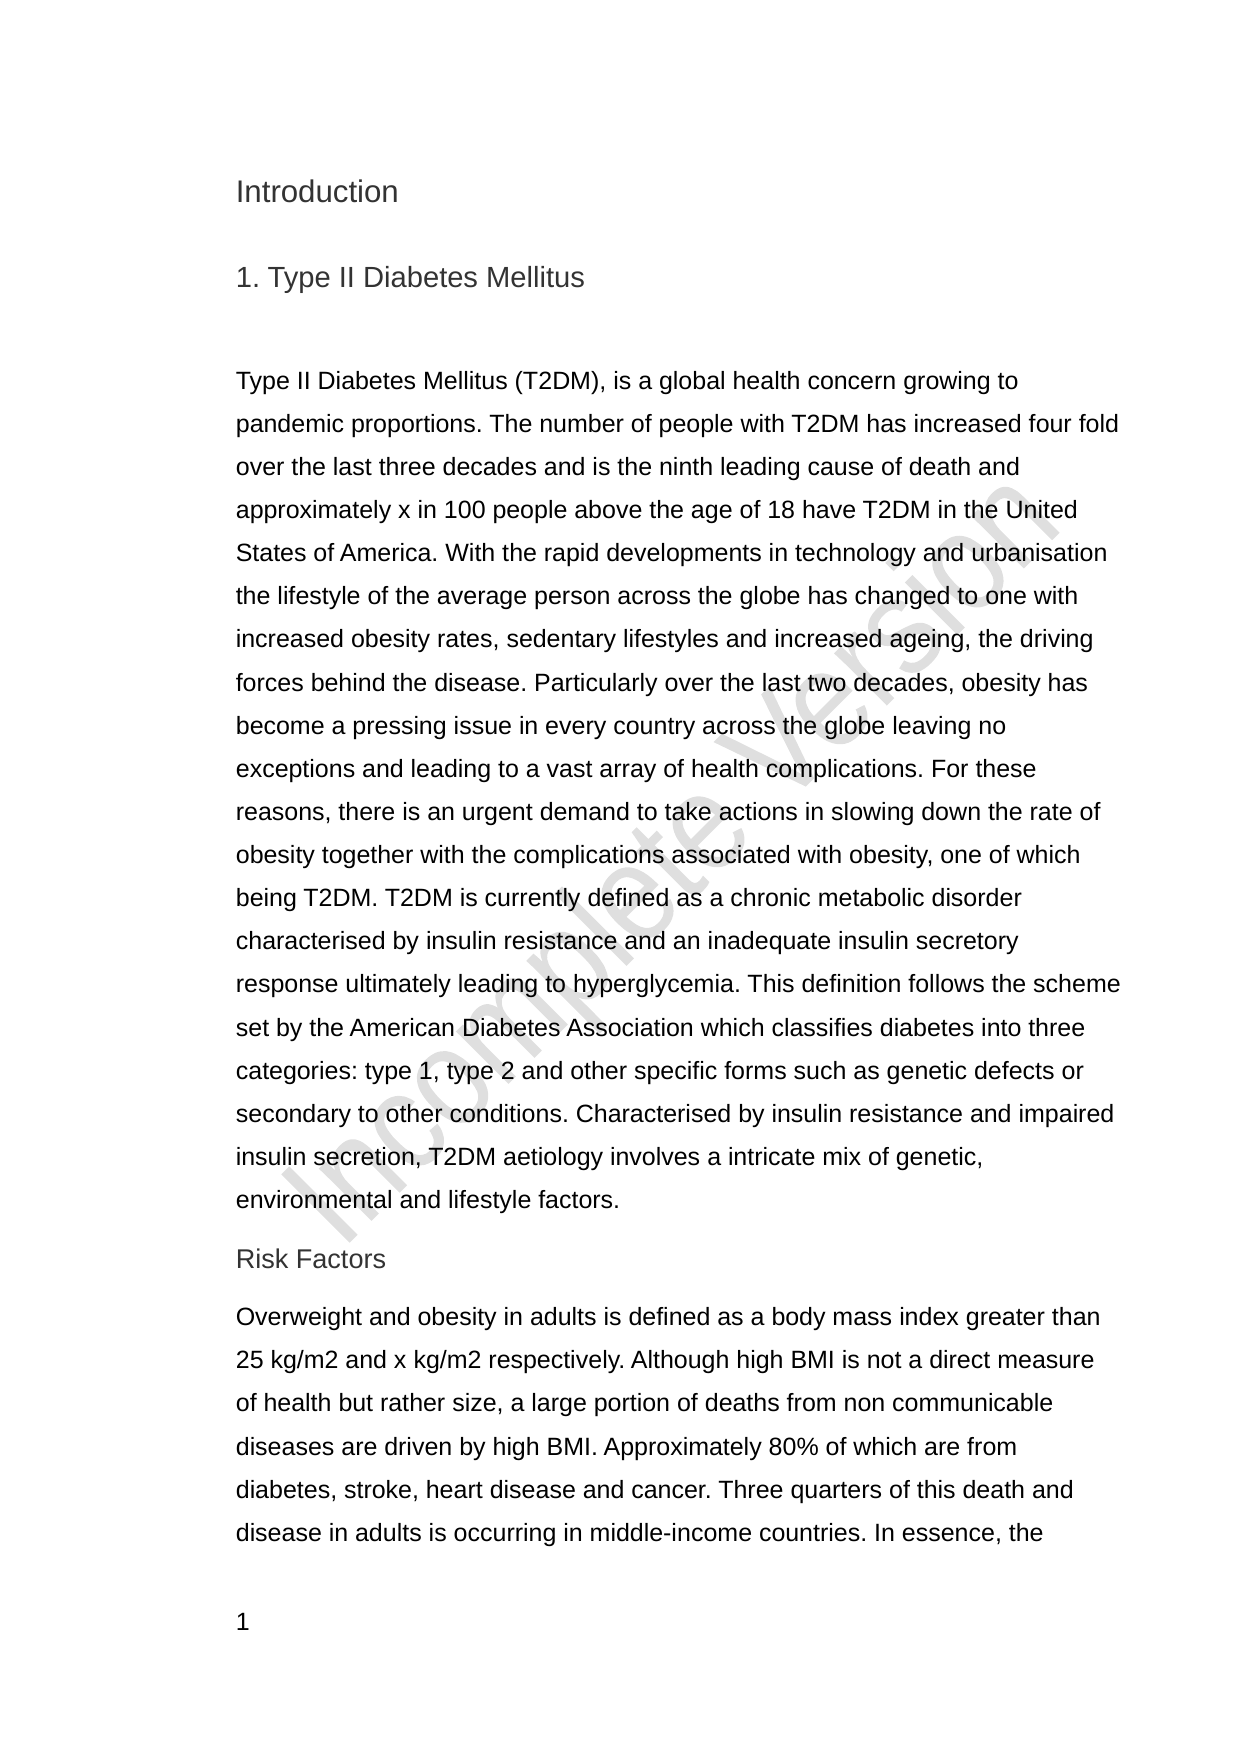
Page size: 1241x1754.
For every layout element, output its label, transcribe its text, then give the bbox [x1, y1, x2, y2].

text Type II Diabetes Mellitus (T2DM), is a global health concern growing to pandemic proportions. The number of people with T2DM has increased four fold over the last three decades and is the ninth leading cause of death and approximately x in 100 people above the age of 18 have T2DM in the United States of America. With the rapid developments in technology and urbanisation the lifestyle of the average person across the globe has changed to one with increased obesity rates, sedentary lifestyles and increased ageing, the driving forces behind the disease. Particularly over the last two decades, obesity has become a pressing issue in every country across the globe leaving no exceptions and leading to a vast array of health complications. For these reasons, there is an urgent demand to take actions in slowing down the rate of obesity together with the complications associated with obesity, one of which being T2DM. T2DM is currently defined as a chronic metabolic disorder characterised by insulin resistance and an inadequate insulin secretory response ultimately leading to hyperglycemia. This definition follows the scheme set by the American Diabetes Association which classifies diabetes into three categories: type 1, type 2 and other specific forms such as genetic defects or secondary to other conditions. Characterised by insulin resistance and impaired insulin secretion, T2DM aetiology involves a intricate mix of genetic, environmental and lifestyle factors. [236, 366, 1122, 1214]
subtitle 1. Type II Diabetes Mellitus [236, 260, 1122, 293]
subtitle Introduction [236, 173, 1122, 208]
text Overweight and obesity in adults is defined as a body mass index greater than 25 kg/m2 and x kg/m2 respectively. Although high BMI is not a direct measure of health but rather size, a large portion of deaths from non communicable diseases are driven by high BMI. Approximately 80% of which are from diabetes, stroke, heart disease and cancer. Three quarters of this death and disease in adults is occurring in middle-income countries. In essence, the [236, 1302, 1122, 1547]
subtitle Risk Factors [236, 1243, 1122, 1274]
